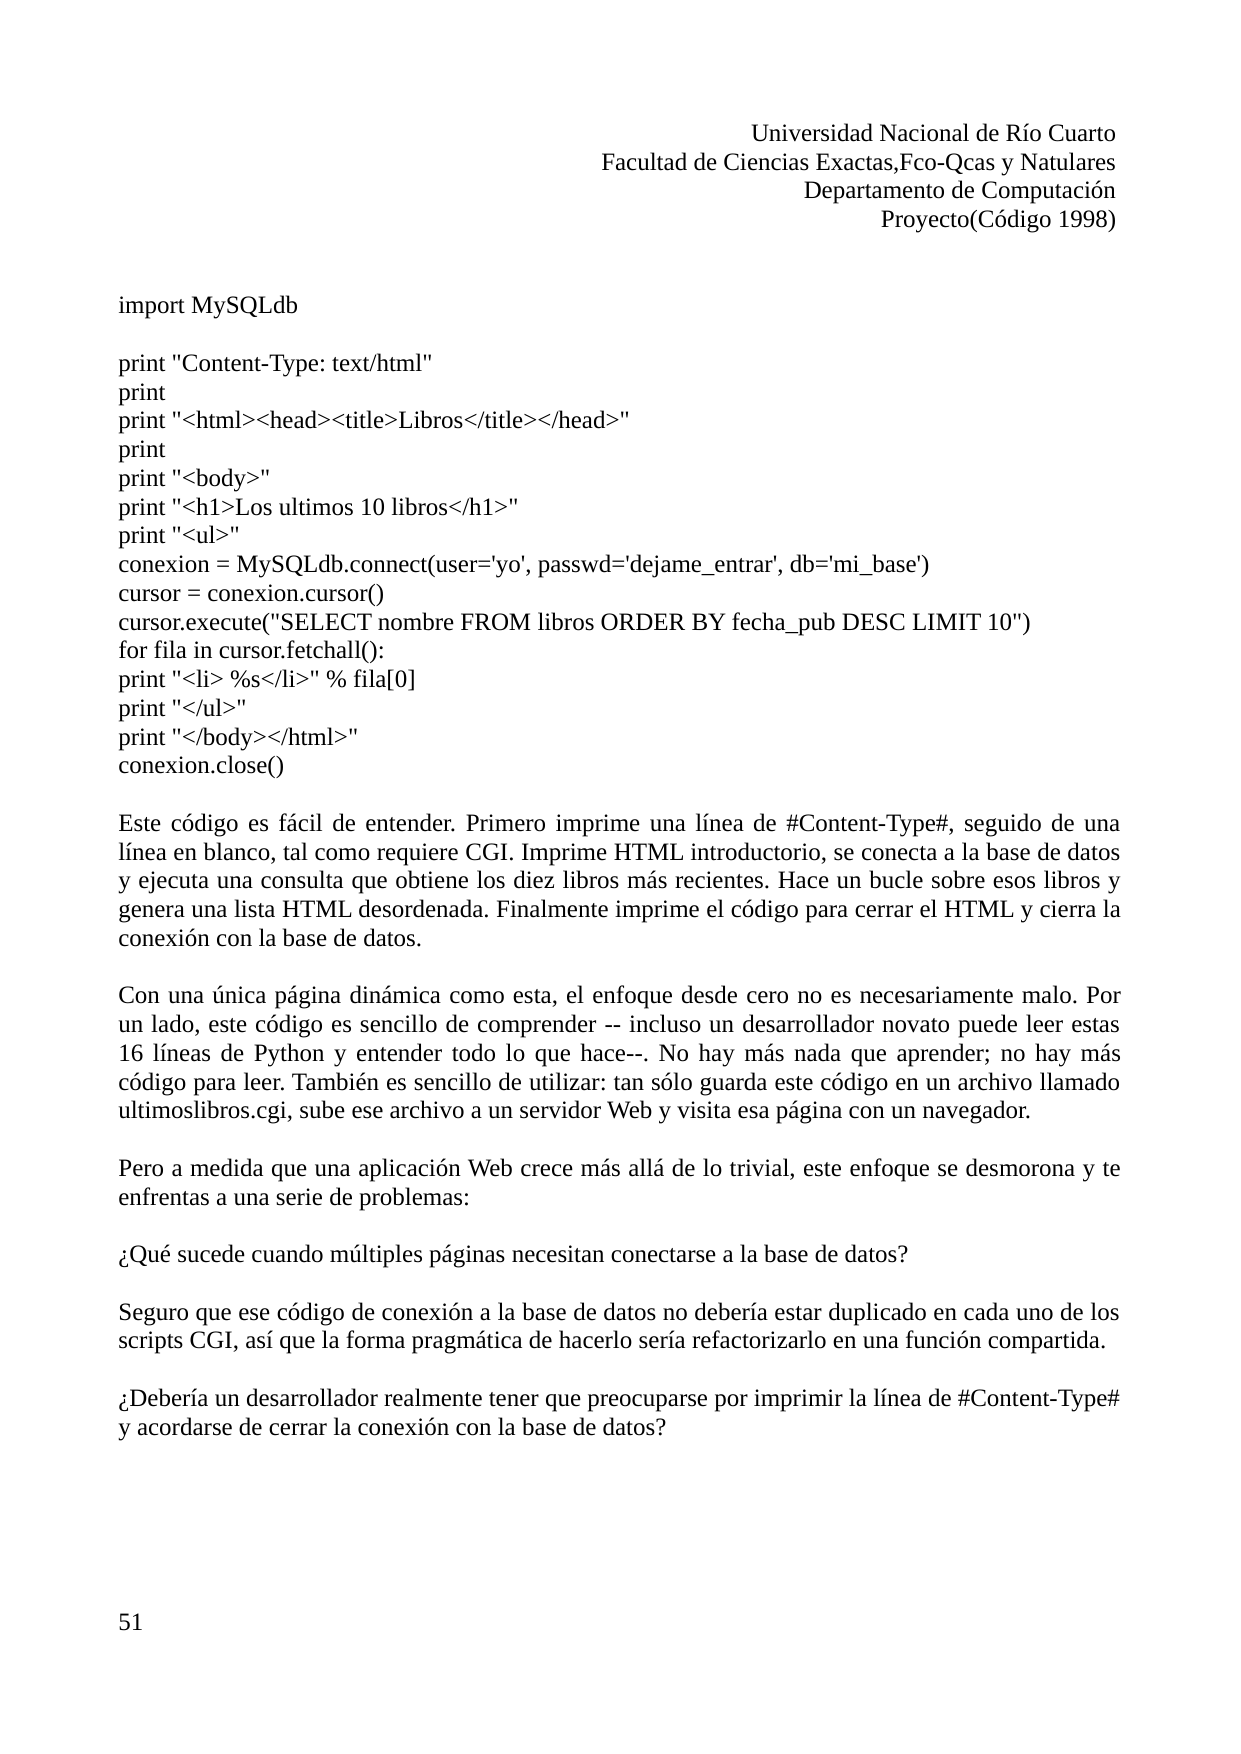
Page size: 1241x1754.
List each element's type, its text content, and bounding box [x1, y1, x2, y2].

text import MySQLdb [118, 291, 1122, 319]
text for fila in cursor.fetchall(): [118, 636, 1122, 664]
text Seguro que ese código de conexión a la base de datos no debería estar duplicado en cada uno de los scripts CGI, así que la forma pragmática de hacerlo sería refactorizarlo en una función compartida. [118, 1297, 1122, 1354]
text conexion.close() [118, 751, 1122, 779]
text conexion = MySQLdb.connect(user='yo', passwd='dejame_entrar', db='mi_base') [118, 549, 1122, 578]
text Con una única página dinámica como esta, el enfoque desde cero no es necesariamente malo. Por un lado, este código es sencillo de comprender -- incluso un desarrollador novato puede leer estas 16 líneas de Python y entender todo lo que hace--. No hay más nada que aprender; no hay más código para leer. También es sencillo de utilizar: tan sólo guarda este código en un archivo llamado ultimoslibros.cgi, sube ese archivo a un servidor Web y visita esa página con un navegador. [118, 981, 1122, 1124]
text print [118, 434, 1122, 463]
text print "Content-Type: text/html" [118, 348, 1122, 377]
text print [118, 377, 1122, 406]
text print "<html><head><title>Libros</title></head>" [118, 406, 1122, 434]
text ¿Qué sucede cuando múltiples páginas necesitan conectarse a la base de datos? [118, 1239, 1122, 1268]
text ¿Debería un desarrollador realmente tener que preocuparse por imprimir la línea de #Content-Type# y acordarse de cerrar la conexión con la base de datos? [118, 1383, 1122, 1441]
text Este código es fácil de entender. Primero imprime una línea de #Content-Type#, seguido de una línea en blanco, tal como requiere CGI. Imprime HTML introductorio, se conecta a la base de datos y ejecuta una consulta que obtiene los diez libros más recientes. Hace un bucle sobre esos libros y genera una lista HTML desordenada. Finalmente imprime el código para cerrar el HTML y cierra la conexión con la base de datos. [118, 808, 1122, 952]
text print "</ul>" [118, 693, 1122, 722]
text cursor.execute("SELECT nombre FROM libros ORDER BY fecha_pub DESC LIMIT 10") [118, 607, 1122, 636]
text print "<body>" [118, 463, 1122, 492]
text print "<ul>" [118, 521, 1122, 549]
text cursor = conexion.cursor() [118, 578, 1122, 607]
text Pero a medida que una aplicación Web crece más allá de lo trivial, este enfoque se desmorona y te enfrentas a una serie de problemas: [118, 1153, 1122, 1211]
text print "<li> %s</li>" % fila[0] [118, 664, 1122, 693]
text print "</body></html>" [118, 722, 1122, 751]
text print "<h1>Los ultimos 10 libros</h1>" [118, 492, 1122, 521]
